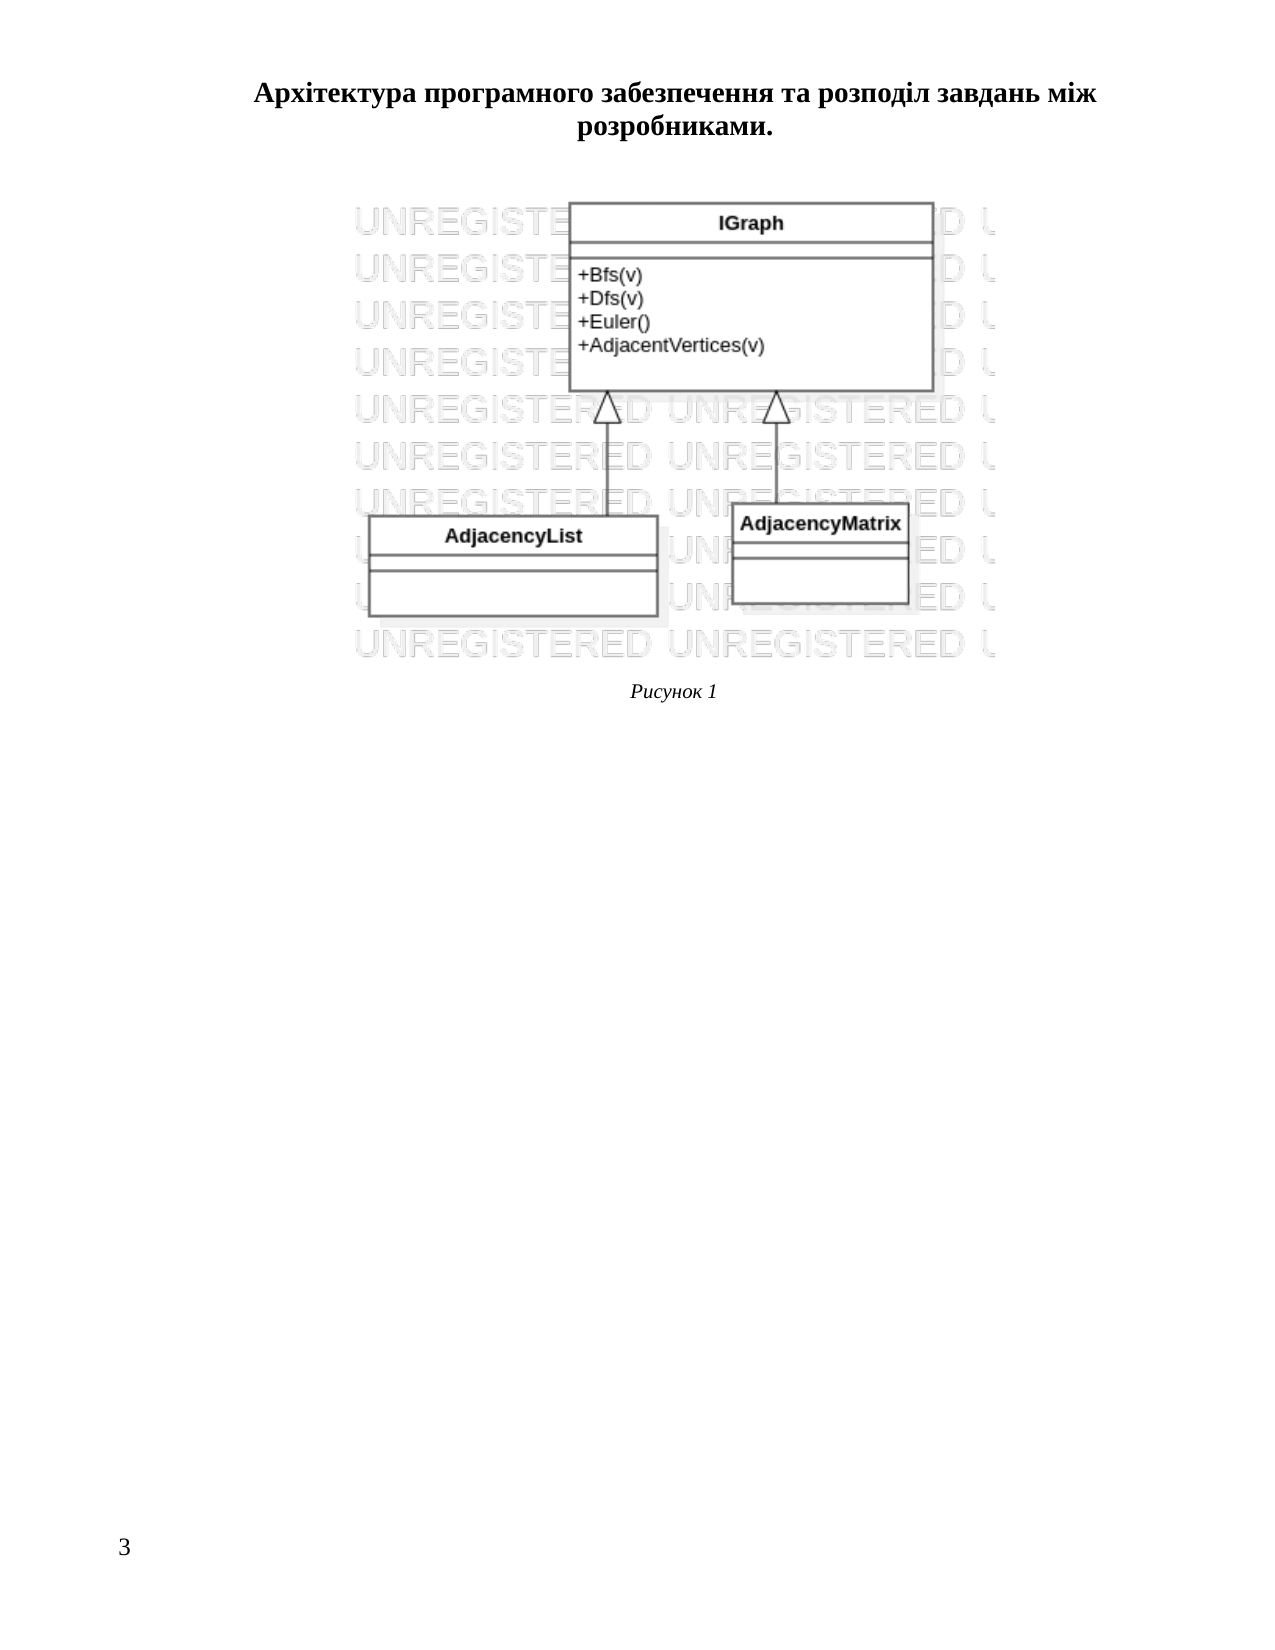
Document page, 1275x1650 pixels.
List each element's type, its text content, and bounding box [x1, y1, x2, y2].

text Рисунок 1 [355, 679, 995, 703]
text Архітектура програмного забезпечення та розподіл завдань між розробниками. [193, 75, 1157, 142]
picture [354, 188, 996, 679]
